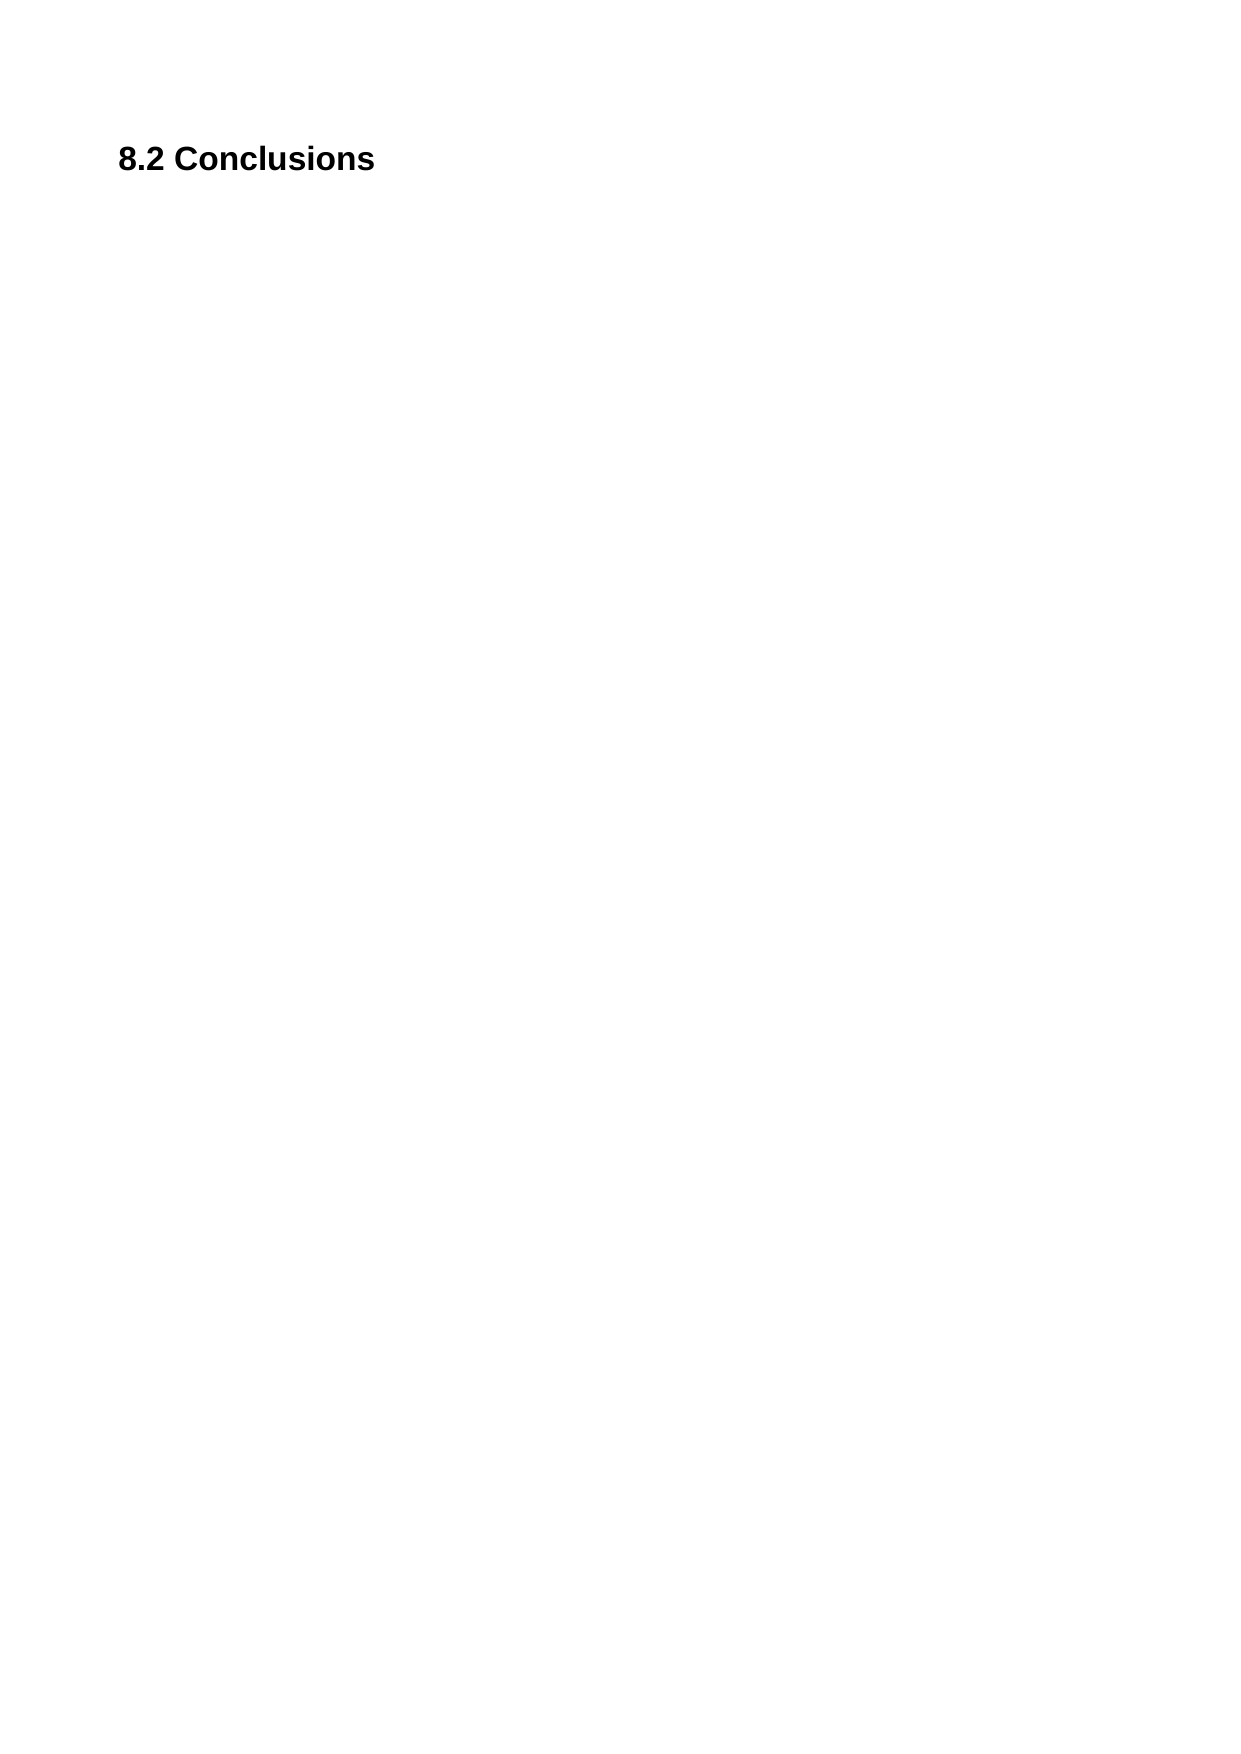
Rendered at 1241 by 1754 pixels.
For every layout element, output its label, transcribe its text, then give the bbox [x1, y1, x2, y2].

subtitle 8.2 Conclusions [118, 139, 1122, 178]
